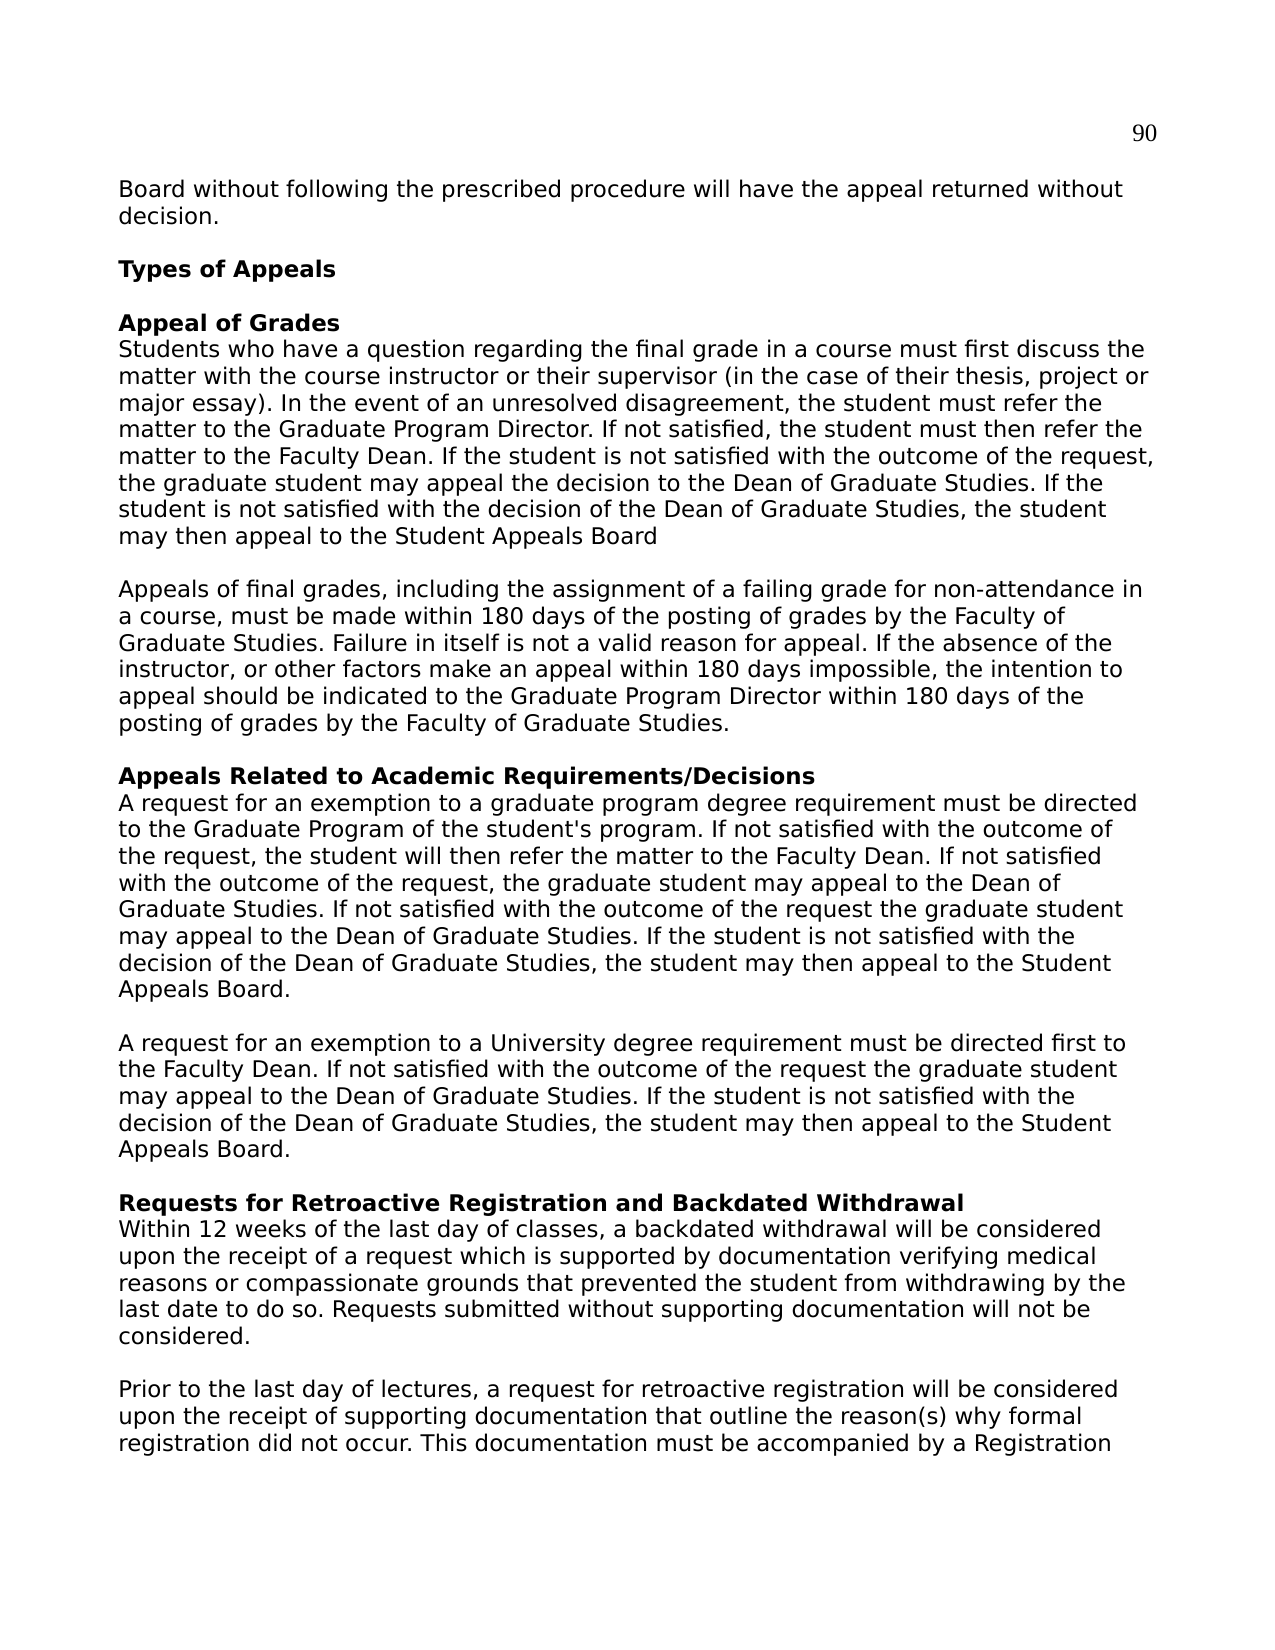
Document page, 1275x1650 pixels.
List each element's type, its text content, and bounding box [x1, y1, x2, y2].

text A request for an exemption to a University degree requirement must be directed first to the Faculty Dean. If not satisfied with the outcome of the request the graduate student may appeal to the Dean of Graduate Studies. If the student is not satisfied with the decision of the Dean of Graduate Studies, the student may then appeal to the Student Appeals Board. [118, 1030, 1157, 1163]
text Requests for Retroactive Registration and Backdated Withdrawal [118, 1190, 1157, 1216]
text Types of Appeals Appeal of Grades [118, 230, 1157, 336]
text A request for an exemption to a graduate program degree requirement must be directed to the Graduate Program of the student's program. If not satisfied with the outcome of the request, the student will then refer the matter to the Faculty Dean. If not satisfied with the outcome of the request, the graduate student may appeal to the Dean of Graduate Studies. If not satisfied with the outcome of the request the graduate student may appeal to the Dean of Graduate Studies. If the student is not satisfied with the decision of the Dean of Graduate Studies, the student may then appeal to the Student Appeals Board. [118, 790, 1157, 1003]
text Appeals of final grades, including the assignment of a failing grade for non-attendance in a course, must be made within 180 days of the posting of grades by the Faculty of Graduate Studies. Failure in itself is not a valid reason for appeal. If the absence of the instructor, or other factors make an appeal within 180 days impossible, the intention to appeal should be indicated to the Graduate Program Director within 180 days of the posting of grades by the Faculty of Graduate Studies. [118, 576, 1157, 736]
text Board without following the prescribed procedure will have the appeal returned without decision. [118, 176, 1157, 230]
text Appeals Related to Academic Requirements/Decisions [118, 763, 1157, 790]
text Prior to the last day of lectures, a request for retroactive registration will be considered upon the receipt of supporting documentation that outline the reason(s) why formal registration did not occur. This documentation must be accompanied by a Registration [118, 1376, 1157, 1456]
text Students who have a question regarding the final grade in a course must first discuss the matter with the course instructor or their supervisor (in the case of their thesis, project or major essay). In the event of an unresolved disagreement, the student must refer the matter to the Graduate Program Director. If not satisfied, the student must then refer the matter to the Faculty Dean. If the student is not satisfied with the outcome of the request, the graduate student may appeal the decision to the Dean of Graduate Studies. If the student is not satisfied with the decision of the Dean of Graduate Studies, the student may then appeal to the Student Appeals Board [118, 336, 1157, 550]
text Within 12 weeks of the last day of classes, a backdated withdrawal will be considered upon the receipt of a request which is supported by documentation verifying medical reasons or compassionate grounds that prevented the student from withdrawing by the last date to do so. Requests submitted without supporting documentation will not be considered. [118, 1216, 1157, 1350]
